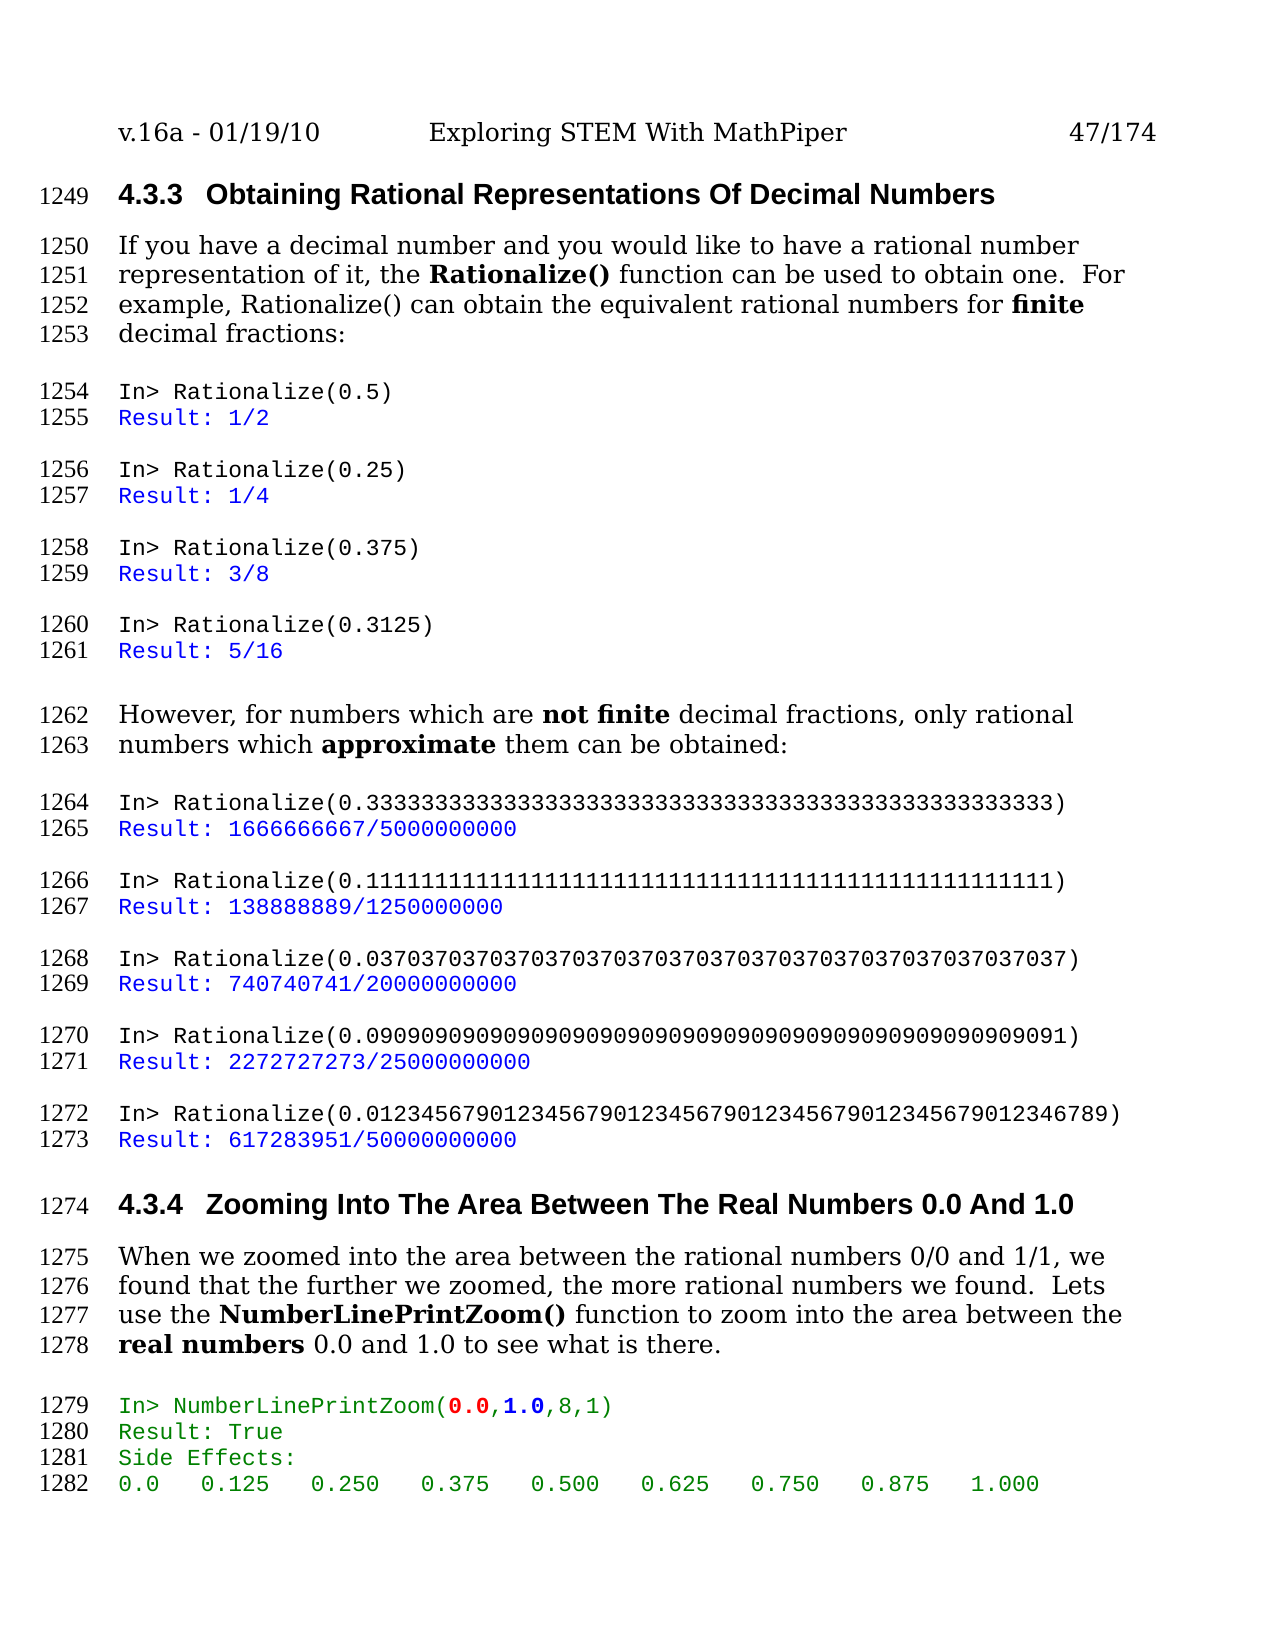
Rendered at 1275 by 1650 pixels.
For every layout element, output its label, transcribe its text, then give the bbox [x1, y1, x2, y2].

text Result: True [118, 1420, 1157, 1446]
text In> Rationalize(0.33333333333333333333333333333333333333333333333333) [118, 791, 1157, 817]
text Result: 740740741/20000000000 [118, 973, 1157, 999]
text In> Rationalize(0.037037037037037037037037037037037037037037037037037) [118, 947, 1157, 973]
text In> Rationalize(0.090909090909090909090909090909090909090909090909091) [118, 1025, 1157, 1051]
text Result: 617283951/50000000000 [118, 1128, 1157, 1154]
text 0.0 0.125 0.250 0.375 0.500 0.625 0.750 0.875 1.000 [118, 1472, 1157, 1498]
text Result: 138888889/1250000000 [118, 895, 1157, 921]
text If you have a decimal number and you would like to have a rational number representation of it, the Rationalize() function can be used to obtain one. For example, Rationalize() can obtain the equivalent rational numbers for finite decimal fractions: [118, 231, 1157, 348]
text However, for numbers which are not finite decimal fractions, only rational numbers which approximate them can be obtained: [118, 701, 1157, 759]
text In> Rationalize(0.3125) [118, 614, 1157, 640]
text Result: 1/2 [118, 406, 1157, 432]
text In> Rationalize(0.25) [118, 458, 1157, 484]
text Result: 3/8 [118, 562, 1157, 588]
text Result: 1/4 [118, 484, 1157, 510]
subtitle Obtaining Rational Representations Of Decimal Numbers [118, 177, 1157, 210]
text Result: 5/16 [118, 640, 1157, 666]
text In> Rationalize(0.012345679012345679012345679012345679012345679012346789) [118, 1102, 1157, 1128]
text Result: 1666666667/5000000000 [118, 817, 1157, 843]
text When we zoomed into the area between the rational numbers 0/0 and 1/1, we found that the further we zoomed, the more rational numbers we found. Lets use the NumberLinePrintZoom() function to zoom into the area between the real numbers 0.0 and 1.0 to see what is there. [118, 1242, 1157, 1359]
text In> NumberLinePrintZoom(0.0,1.0,8,1) [118, 1394, 1157, 1420]
subtitle Zooming Into The Area Between The Real Numbers 0.0 And 1.0 [118, 1187, 1157, 1221]
text In> Rationalize(0.5) [118, 380, 1157, 406]
text Side Effects: [118, 1446, 1157, 1472]
text In> Rationalize(0.11111111111111111111111111111111111111111111111111) [118, 869, 1157, 895]
text Result: 2272727273/25000000000 [118, 1051, 1157, 1077]
text In> Rationalize(0.375) [118, 536, 1157, 562]
